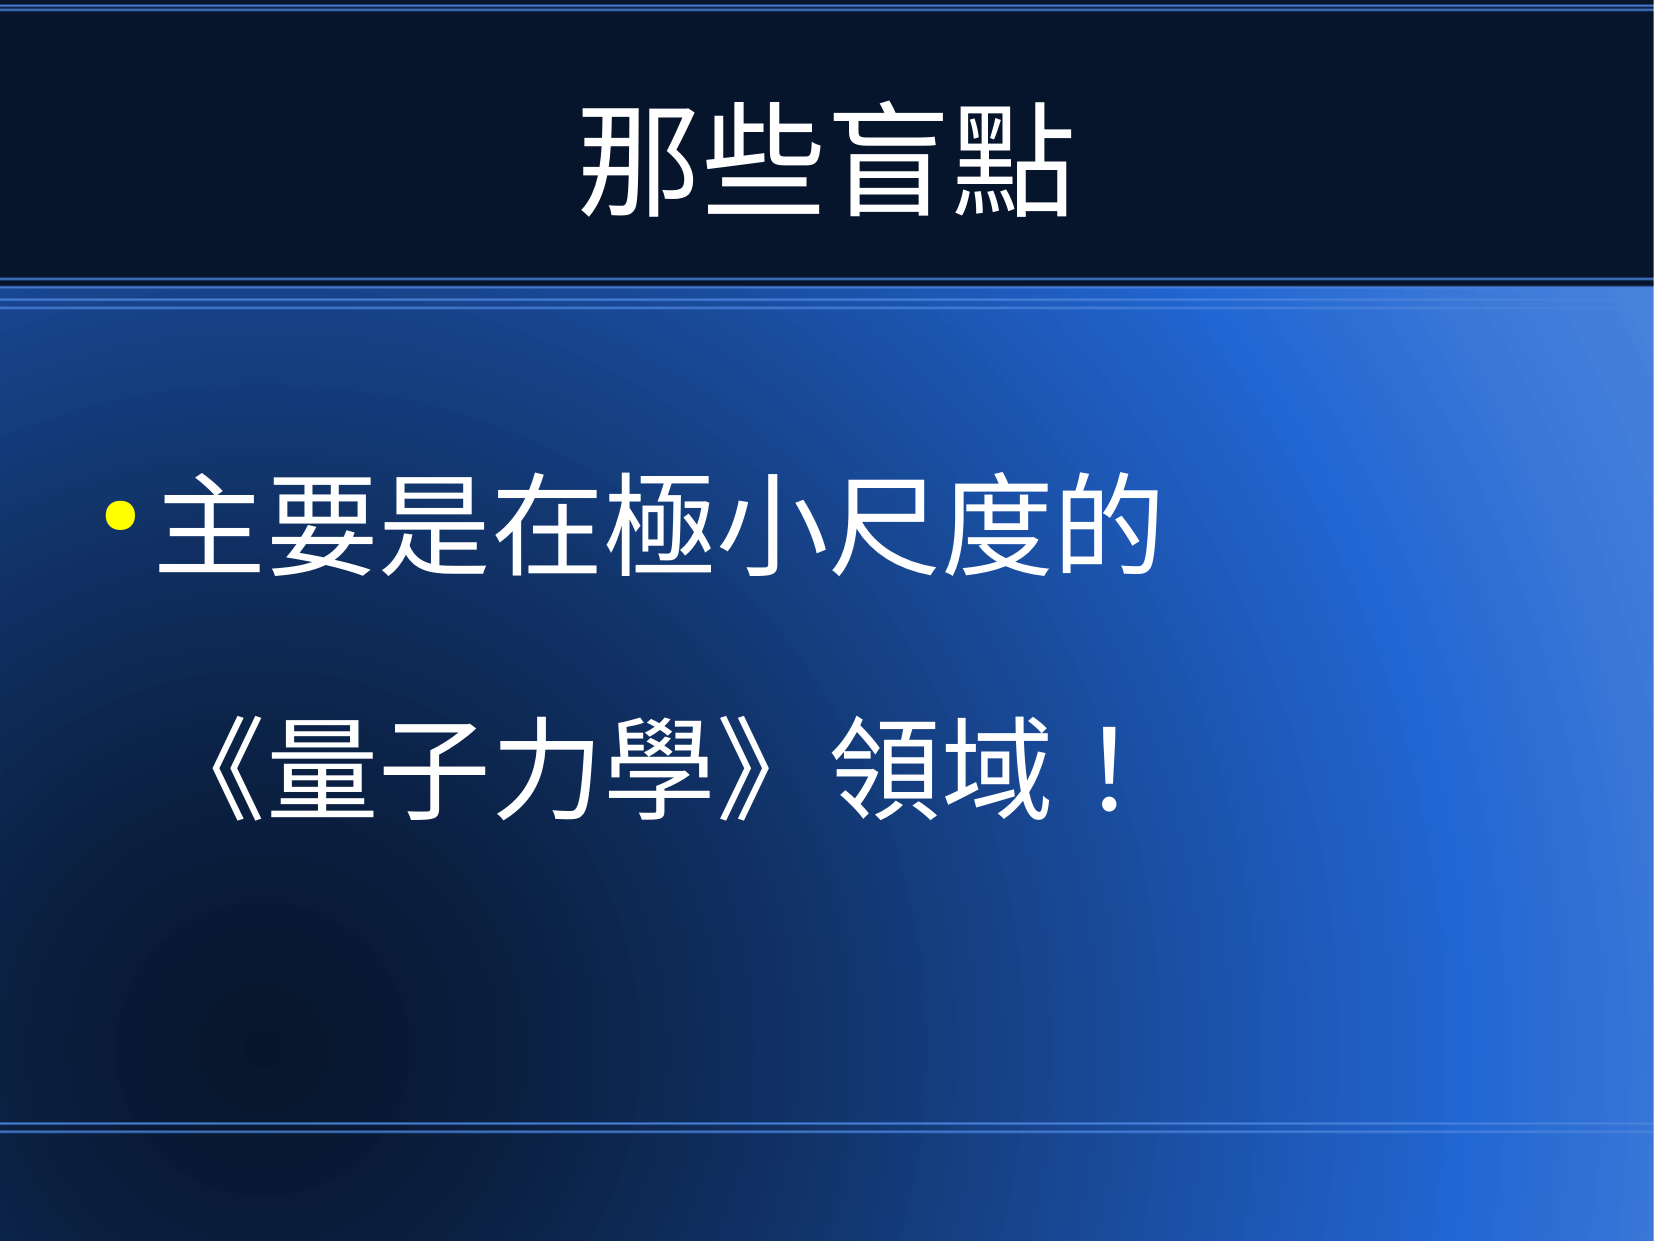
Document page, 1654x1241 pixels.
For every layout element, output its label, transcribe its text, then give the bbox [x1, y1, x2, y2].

picture [0, 0, 1654, 1241]
title 那些盲點 [82, 49, 1571, 257]
list 主要是在極小尺度的 《量子力學》領域！ [82, 355, 1571, 1241]
